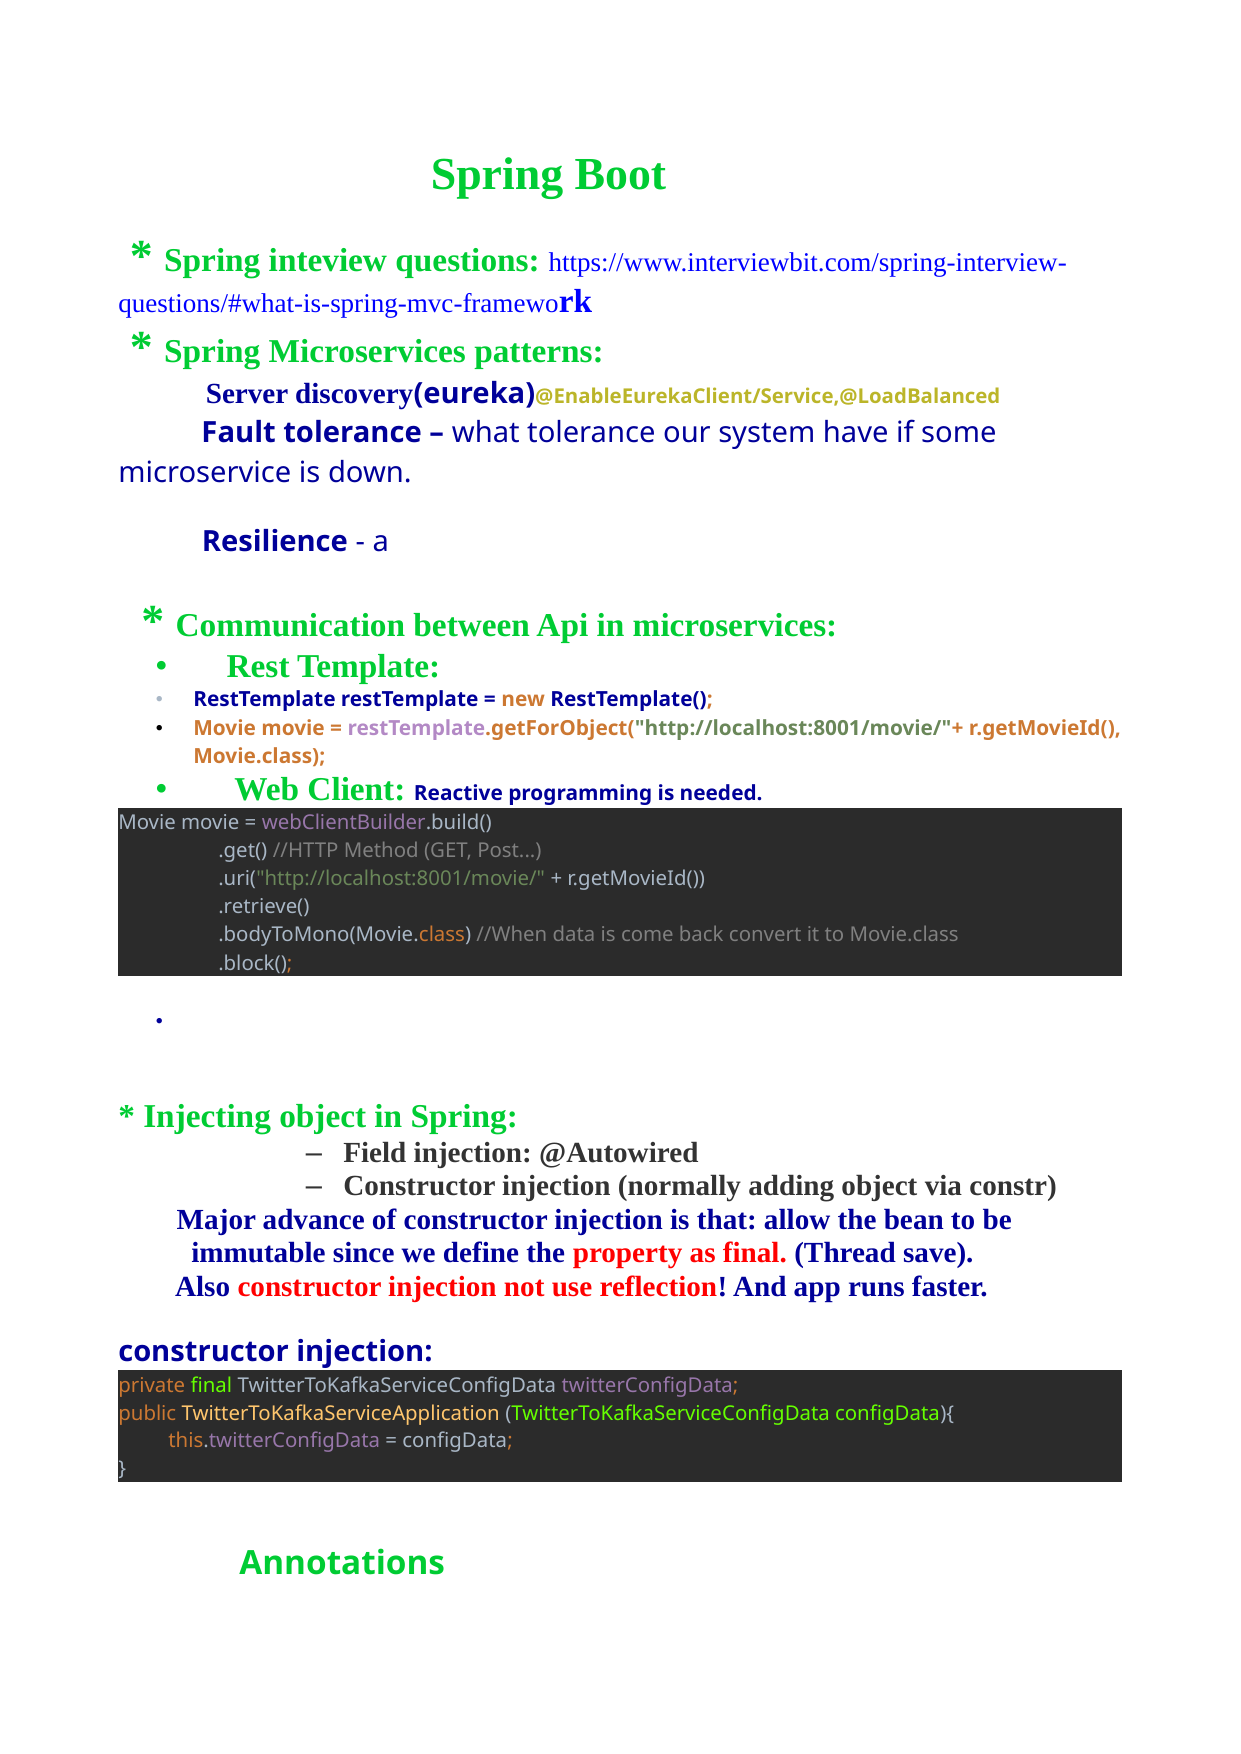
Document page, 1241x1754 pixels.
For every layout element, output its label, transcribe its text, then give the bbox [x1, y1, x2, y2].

text public TwitterToKafkaServiceApplication (TwitterToKafkaServiceConfigData configData){ [118, 1398, 1122, 1426]
text Movie movie = webClientBuilder.build() [118, 808, 1122, 836]
text * Communication between Api in microservices: [118, 593, 1122, 646]
text * Spring Microservices patterns: [118, 319, 1122, 372]
list Web Client: Reactive programming is needed. [156, 769, 1122, 808]
list Field injection: @Autowired [306, 1135, 1122, 1168]
text .uri("http://localhost:8001/movie/" + r.getMovieId()) [118, 864, 1122, 892]
text Spring Boot [118, 147, 1122, 199]
text * Injecting object in Spring: [118, 1096, 1122, 1135]
list Movie movie = restTemplate.getForObject("http://localhost:8001/movie/"+ r.getMovieId(), Movie.class); [156, 713, 1122, 769]
text .get() //HTTP Method (GET, Post...) [118, 836, 1122, 864]
list RestTemplate restTemplate = new RestTemplate(); [156, 684, 1122, 713]
text Also constructor injection not use reflection! And app runs faster. [118, 1269, 1122, 1303]
text .bodyToMono(Movie.class) //When data is come back convert it to Movie.class [118, 920, 1122, 948]
text this.twitterConfigData = configData; [118, 1426, 1122, 1454]
text .retrieve() [118, 892, 1122, 920]
text Resilience - a [118, 520, 1122, 559]
list Constructor injection (normally adding object via constr) [306, 1168, 1122, 1202]
text Major advance of constructor injection is that: allow the bean to be [118, 1202, 1122, 1236]
text Annotations [118, 1539, 1122, 1584]
text .block(); [118, 948, 1122, 976]
text Fault tolerance – what tolerance our system have if some microservice is down. [118, 412, 1122, 491]
text immutable since we define the property as final. (Thread save). [118, 1236, 1122, 1269]
text private final TwitterToKafkaServiceConfigData twitterConfigData; [118, 1370, 1122, 1398]
text constructor injection: [118, 1331, 1122, 1370]
text } [118, 1454, 1122, 1482]
text Server discovery(eureka)@EnableEurekaClient/Service,@LoadBalanced [118, 372, 1122, 412]
text * Spring inteview questions: https://www.interviewbit.com/spring-interview-questions/#what-is-spring-mvc-framework [118, 228, 1122, 319]
list Rest Template: [156, 646, 1122, 684]
